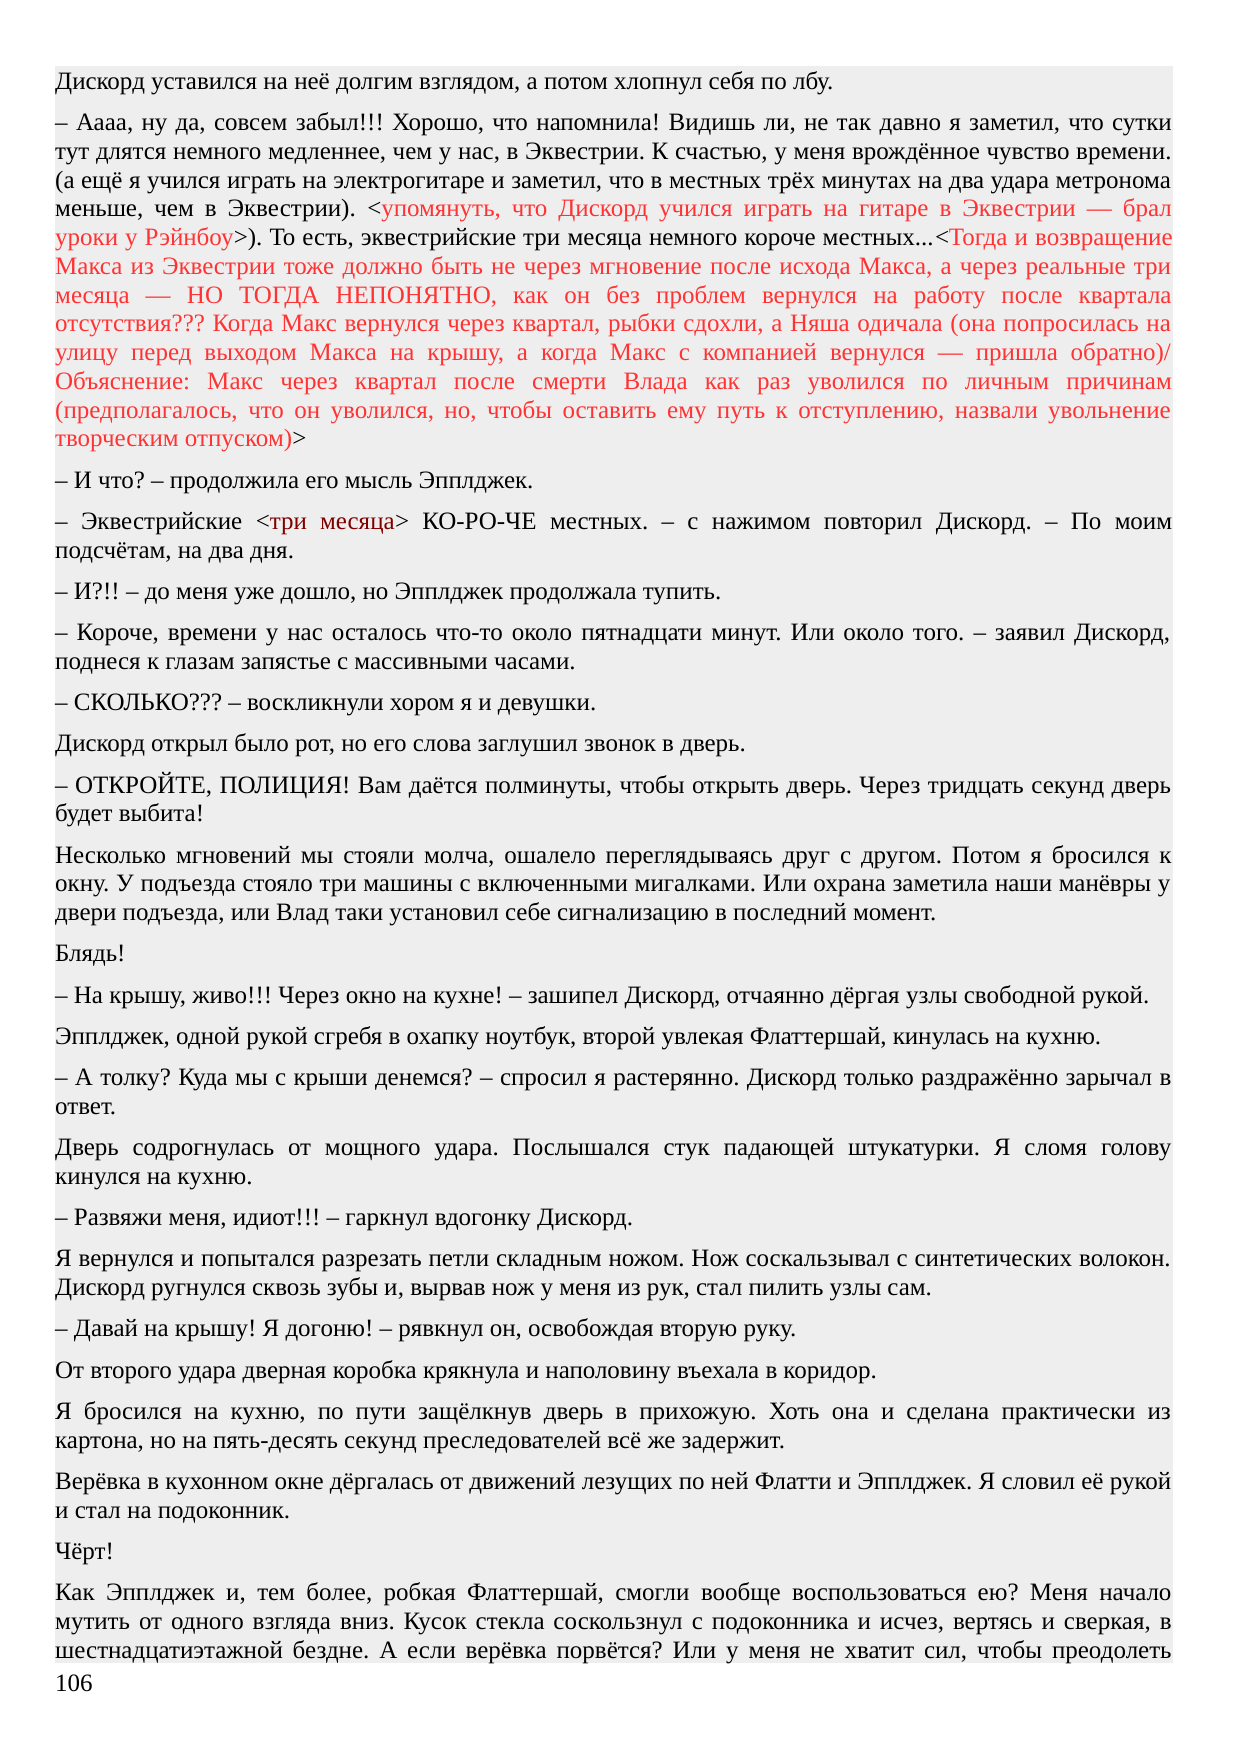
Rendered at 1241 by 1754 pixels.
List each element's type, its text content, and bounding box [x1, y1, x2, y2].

text – И?!! – до меня уже дошло, но Эпплджек продолжала тупить. [55, 576, 1173, 605]
text Я бросился на кухню, по пути защёлкнув дверь в прихожую. Хоть она и сделана практически из картона, но на пять-десять секунд преследователей всё же задержит. [55, 1396, 1173, 1453]
text – Развяжи меня, идиот!!! – гаркнул вдогонку Дискорд. [55, 1202, 1173, 1231]
text Несколько мгновений мы стояли молча, ошалело переглядываясь друг с другом. Потом я бросился к окну. У подъезда стояло три машины с включенными мигалками. Или охрана заметила наши манёвры у двери подъезда, или Влад таки установил себе сигнализацию в последний момент. [55, 840, 1173, 926]
text – А толку? Куда мы с крыши денемся? – спросил я растерянно. Дискорд только раздражённо зарычал в ответ. [55, 1062, 1173, 1120]
text – Эквестрийские <три месяца> КО-РО-ЧЕ местных. – с нажимом повторил Дискорд. – По моим подсчётам, на два дня. [55, 506, 1173, 563]
text От второго удара дверная коробка крякнула и наполовину въехала в коридор. [55, 1355, 1173, 1383]
text – Аааа, ну да, совсем забыл!!! Хорошо, что напомнила! Видишь ли, не так давно я заметил, что сутки тут длятся немного медленнее, чем у нас, в Эквестрии. К счастью, у меня врождённое чувство времени. (а ещё я учился играть на электрогитаре и заметил, что в местных трёх минутах на два удара метронома меньше, чем в Эквестрии). <упомянуть, что Дискорд учился играть на гитаре в Эквестрии — брал уроки у Рэйнбоу>). То есть, эквестрийские три месяца немного короче местных...<Тогда и возвращение Макса из Эквестрии тоже должно быть не через мгновение после исхода Макса, а через реальные три месяца — НО ТОГДА НЕПОНЯТНО, как он без проблем вернулся на работу после квартала отсутствия??? Когда Макс вернулся через квартал, рыбки сдохли, а Няша одичала (она попросилась на улицу перед выходом Макса на крышу, а когда Макс с компанией вернулся — пришла обратно)/ Объяснение: Макс через квартал после смерти Влада как раз уволился по личным причинам (предполагалось, что он уволился, но, чтобы оставить ему путь к отступлению, назвали увольнение творческим отпуском)> [55, 107, 1173, 452]
text Верёвка в кухонном окне дёргалась от движений лезущих по ней Флатти и Эпплджек. Я словил её рукой и стал на подоконник. [55, 1466, 1173, 1523]
text Дискорд открыл было рот, но его слова заглушил звонок в дверь. [55, 728, 1173, 757]
text Дверь содрогнулась от мощного удара. Послышался стук падающей штукатурки. Я сломя голову кинулся на кухню. [55, 1132, 1173, 1190]
text – И что? – продолжила его мысль Эпплджек. [55, 465, 1173, 493]
text Блядь! [55, 938, 1173, 967]
text – На крышу, живо!!! Через окно на кухне! – зашипел Дискорд, отчаянно дёргая узлы свободной рукой. [55, 980, 1173, 1008]
text – Короче, времени у нас осталось что-то около пятнадцати минут. Или около того. – заявил Дискорд, поднеся к глазам запястье с массивными часами. [55, 617, 1173, 675]
text – СКОЛЬКО??? – воскликнули хором я и девушки. [55, 687, 1173, 716]
text Я вернулся и попытался разрезать петли складным ножом. Нож соскальзывал с синтетических волокон. Дискорд ругнулся сквозь зубы и, вырвав нож у меня из рук, стал пилить узлы сам. [55, 1243, 1173, 1301]
text – ОТКРОЙТЕ, ПОЛИЦИЯ! Вам даётся полминуты, чтобы открыть дверь. Через тридцать секунд дверь будет выбита! [55, 770, 1173, 827]
text Как Эпплджек и, тем более, робкая Флаттершай, смогли вообще воспользоваться ею? Меня начало мутить от одного взгляда вниз. Кусок стекла соскользнул с подоконника и исчез, вертясь и сверкая, в шестнадцатиэтажной бездне. А если верёвка порвётся? Или у меня не хватит сил, чтобы преодолеть [55, 1577, 1173, 1663]
text Чёрт! [55, 1536, 1173, 1565]
text Дискорд уставился на неё долгим взглядом, а потом хлопнул себя по лбу. [55, 66, 1173, 95]
text Эпплджек, одной рукой сгребя в охапку ноутбук, второй увлекая Флаттершай, кинулась на кухню. [55, 1021, 1173, 1050]
text – Давай на крышу! Я догоню! – рявкнул он, освобождая вторую руку. [55, 1313, 1173, 1342]
